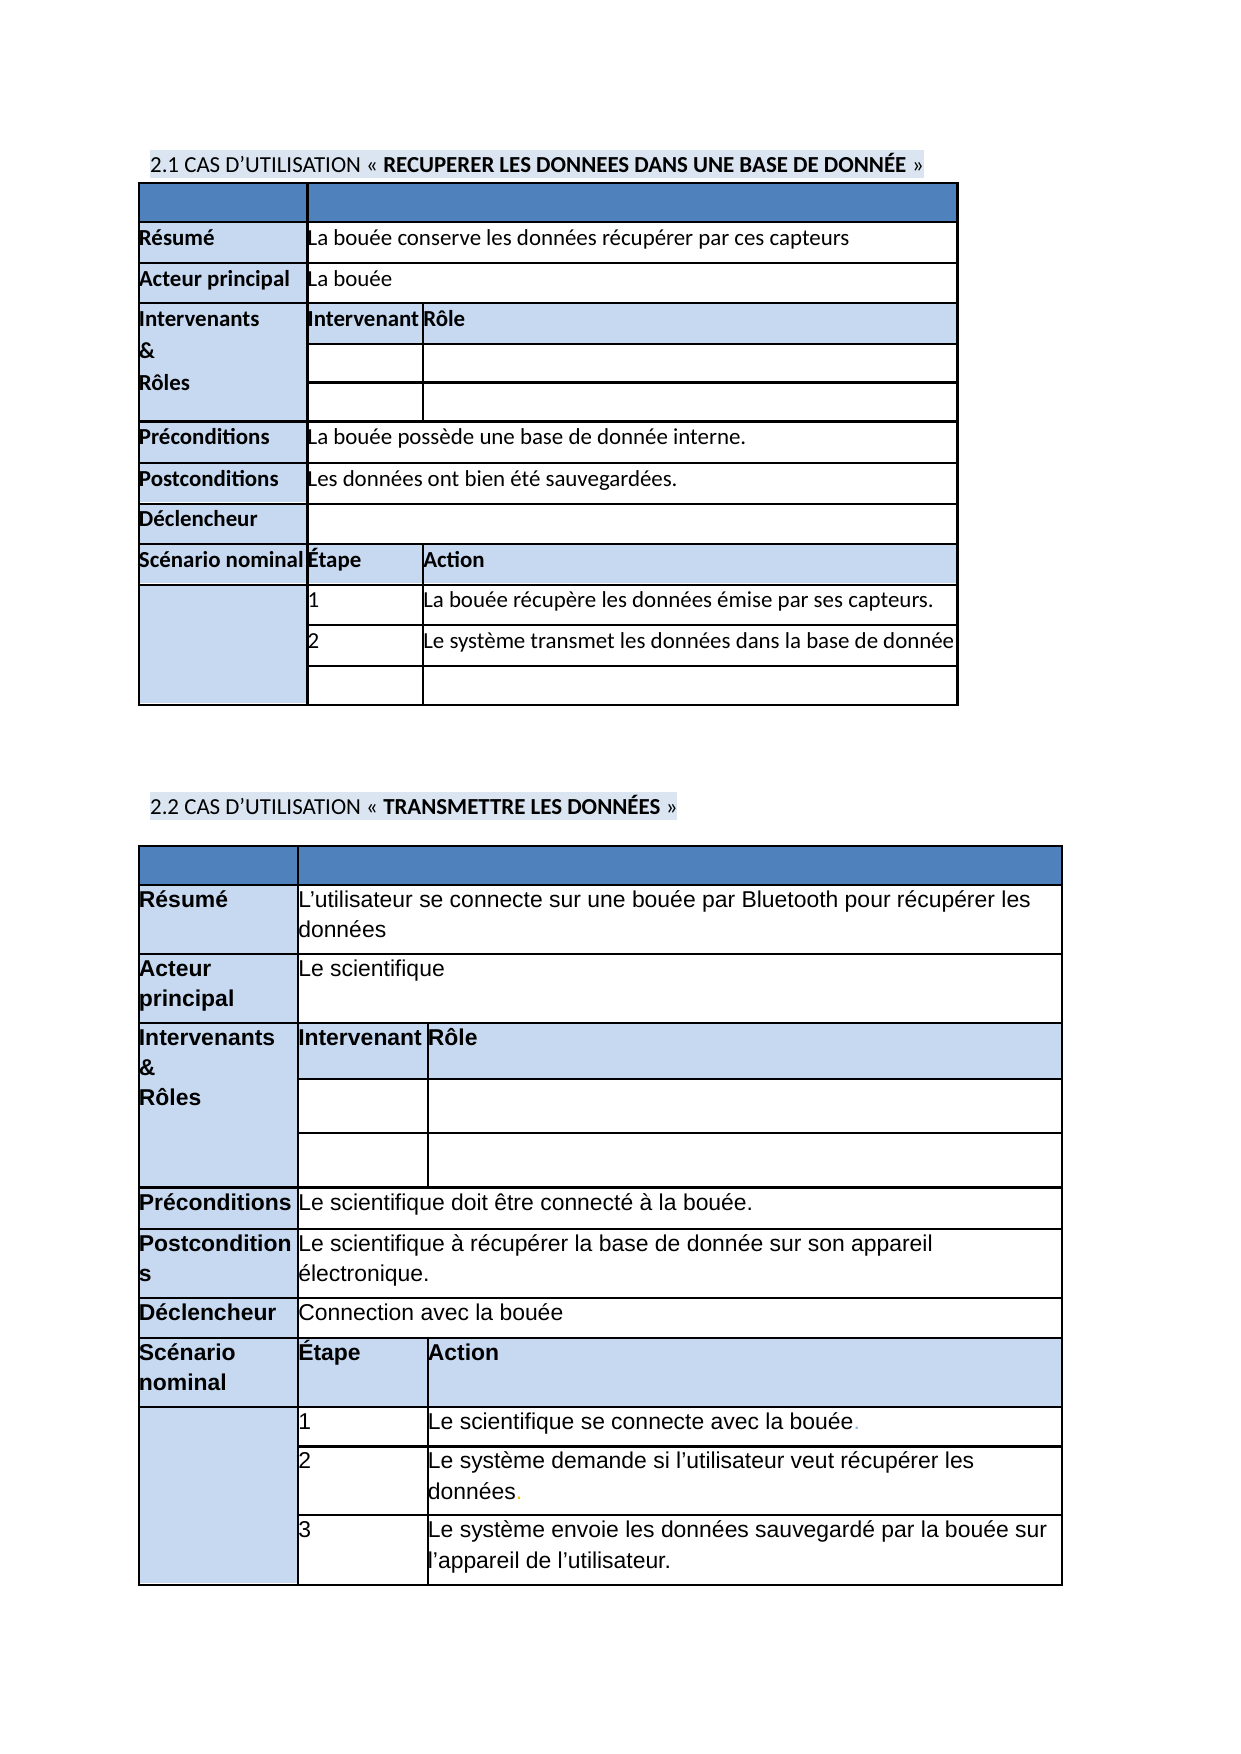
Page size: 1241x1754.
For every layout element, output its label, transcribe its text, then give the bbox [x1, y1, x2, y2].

table_cell Postconditions [140, 464, 306, 502]
table_header [140, 847, 297, 884]
table_cell [299, 1134, 427, 1186]
table_cell Résumé [140, 886, 297, 953]
table_cell Le système transmet les données dans la base de donnée [424, 626, 956, 664]
table_cell [140, 1408, 297, 1583]
table_cell [299, 1080, 427, 1132]
table_header [309, 184, 956, 221]
table_cell Préconditions [140, 423, 306, 462]
table_cell Scénario nominal [140, 545, 306, 583]
table_header [140, 184, 306, 221]
table_cell Action [429, 1339, 1061, 1406]
table_cell Scénario nominal [140, 1339, 297, 1406]
table_cell La bouée récupère les données émise par ses capteurs. [424, 586, 956, 624]
table_cell La bouée possède une base de donnée interne. [309, 423, 956, 462]
table_cell [309, 667, 422, 703]
table_cell Postconditions [140, 1230, 297, 1297]
table_cell Le scientifique [299, 955, 1061, 1022]
table_cell Acteur principal [140, 264, 306, 302]
table_cell Connection avec la bouée [299, 1299, 1061, 1337]
table_cell [309, 384, 422, 420]
table_cell 1 [299, 1408, 427, 1445]
table_cell Rôle [429, 1024, 1061, 1078]
table_cell [424, 345, 956, 381]
table_cell Déclencheur [140, 1299, 297, 1337]
table_cell L’utilisateur se connecte sur une bouée par Bluetooth pour récupérer les données [299, 886, 1061, 953]
table_cell Rôle [424, 304, 956, 343]
table_cell Déclencheur [140, 505, 306, 543]
table_cell Acteur principal [140, 955, 297, 1022]
table_cell La bouée [309, 264, 956, 302]
table_cell [309, 505, 956, 543]
table_cell Étape [299, 1339, 427, 1406]
table_cell Préconditions [140, 1189, 297, 1228]
table_cell Le système demande si l’utilisateur veut récupérer les données. [429, 1448, 1061, 1514]
table_cell Étape [309, 545, 422, 583]
table_cell [140, 586, 306, 703]
table_cell Le scientifique se connecte avec la bouée. [429, 1408, 1061, 1445]
table_cell [424, 384, 956, 420]
table_cell [424, 667, 956, 703]
table_cell Intervenants & Rôles [140, 1024, 297, 1186]
table_cell 3 [299, 1516, 427, 1583]
table_cell [429, 1080, 1061, 1132]
table_cell Intervenant [299, 1024, 427, 1078]
table_cell Les données ont bien été sauvegardées. [309, 464, 956, 502]
table_cell 1 [309, 586, 422, 624]
table_cell Le scientifique doit être connecté à la bouée. [299, 1189, 1061, 1228]
table_cell 2 [299, 1448, 427, 1514]
table_cell Résumé [140, 223, 306, 262]
table_cell Le scientifique à récupérer la base de donnée sur son appareil électronique. [299, 1230, 1061, 1297]
table_header [299, 847, 1061, 884]
text 2.2 CAS D’UTILISATION « TRANSMETTRE LES DONNÉES » [150, 792, 1090, 820]
table_cell Intervenant [309, 304, 422, 343]
table_cell La bouée conserve les données récupérer par ces capteurs [309, 223, 956, 262]
text 2.1 CAS D’UTILISATION « RECUPERER LES DONNEES DANS UNE BASE DE DONNÉE » [150, 150, 1090, 178]
table_cell Action [424, 545, 956, 583]
table_cell 2 [309, 626, 422, 664]
table_cell [429, 1134, 1061, 1186]
table_cell Intervenants & Rôles [140, 304, 306, 420]
table_cell Le système envoie les données sauvegardé par la bouée sur l’appareil de l’utilisateur. [429, 1516, 1061, 1583]
table_cell [309, 345, 422, 381]
